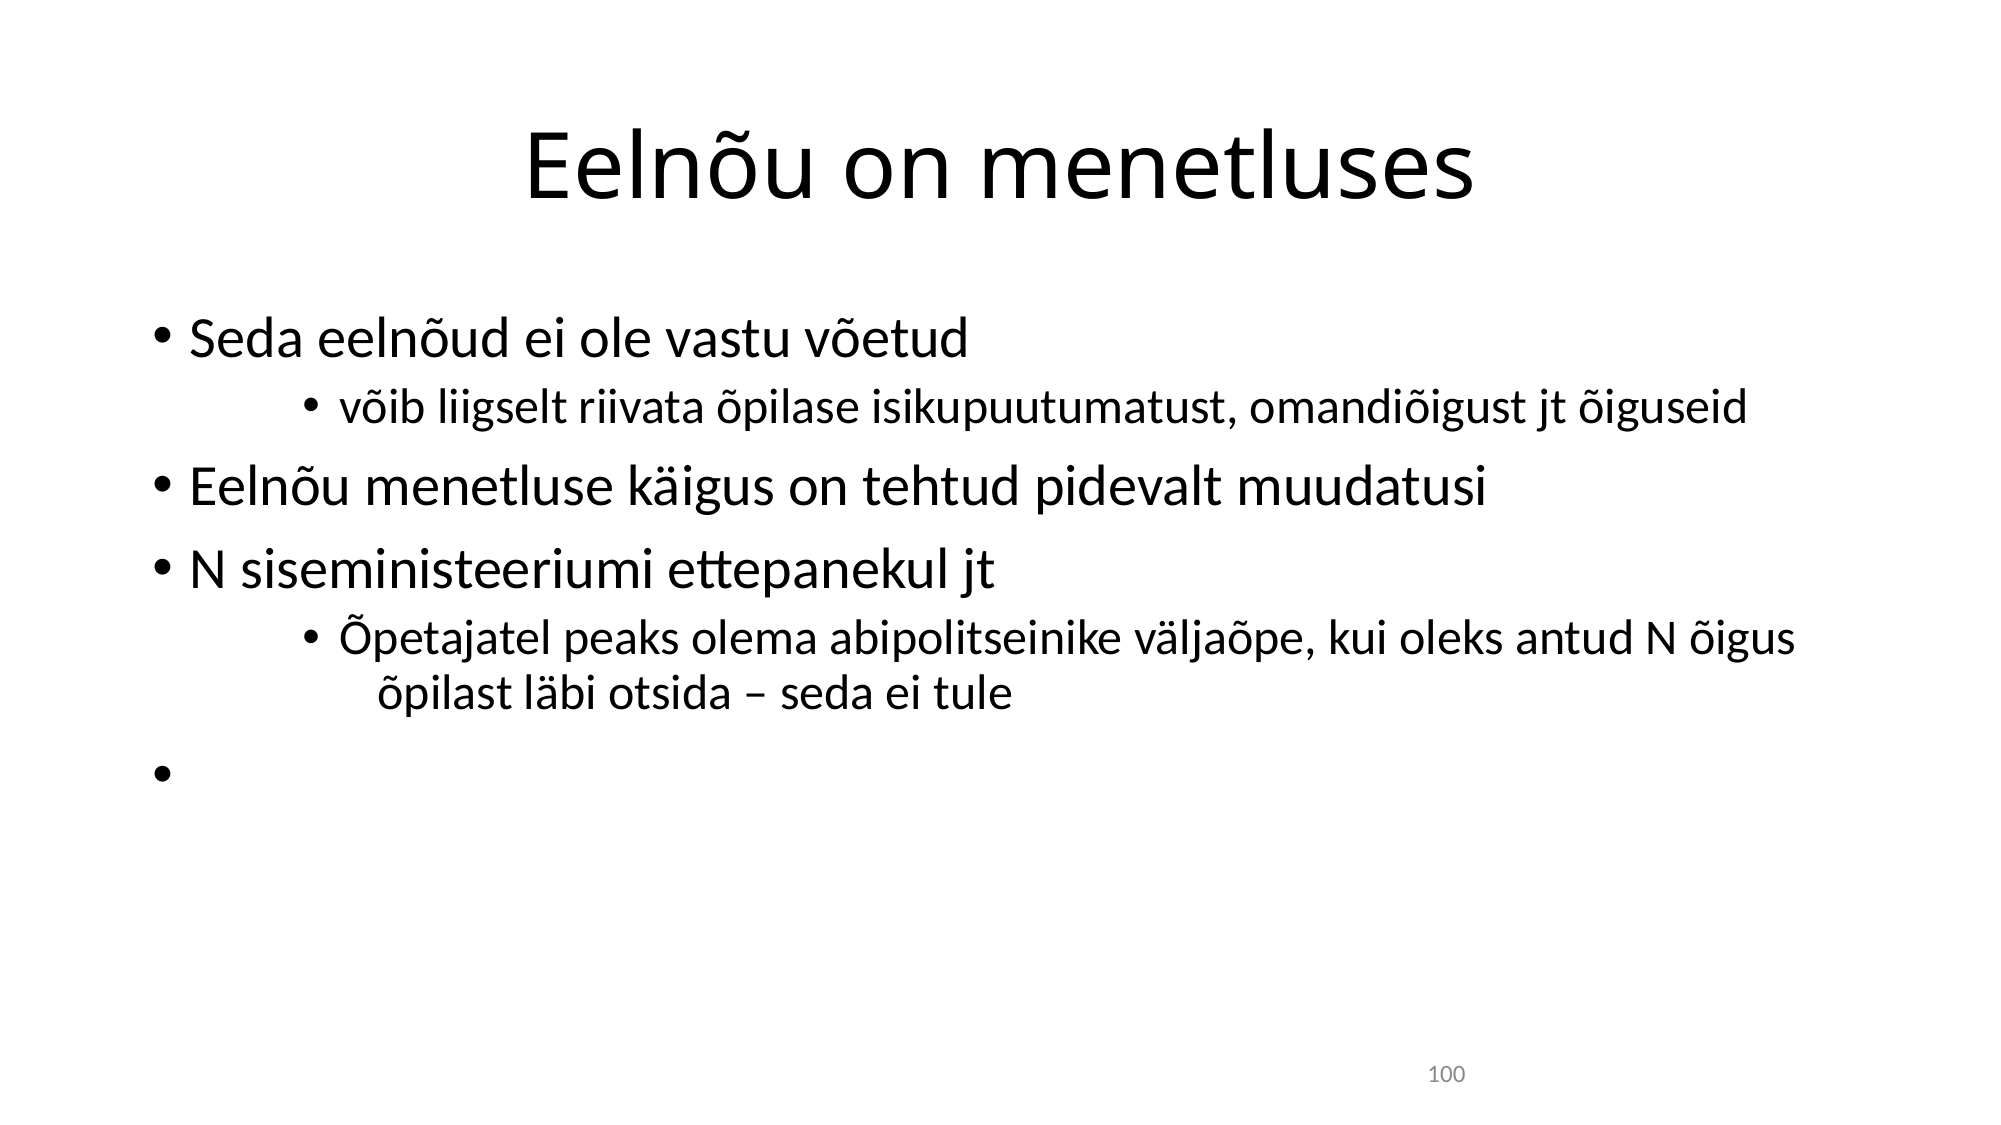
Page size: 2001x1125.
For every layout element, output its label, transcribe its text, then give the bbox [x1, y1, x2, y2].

text_box 108 [1412, 1042, 1863, 1103]
title Eelnõu on menetluses [137, 59, 1863, 278]
list Seda eelnõud ei ole vastu võetud võib liigselt riivata õpilase isikupuutumatust, omandiõigust jt õiguseid Eelnõu menetluse käigus on tehtud pidevalt muudatusi N siseministeeriumi ettepanekul jt Õpetajatel peaks olema abipolitseinike väljaõpe, kui oleks antud N õigus õpilast läbi otsida – seda ei tule [137, 299, 1863, 1014]
